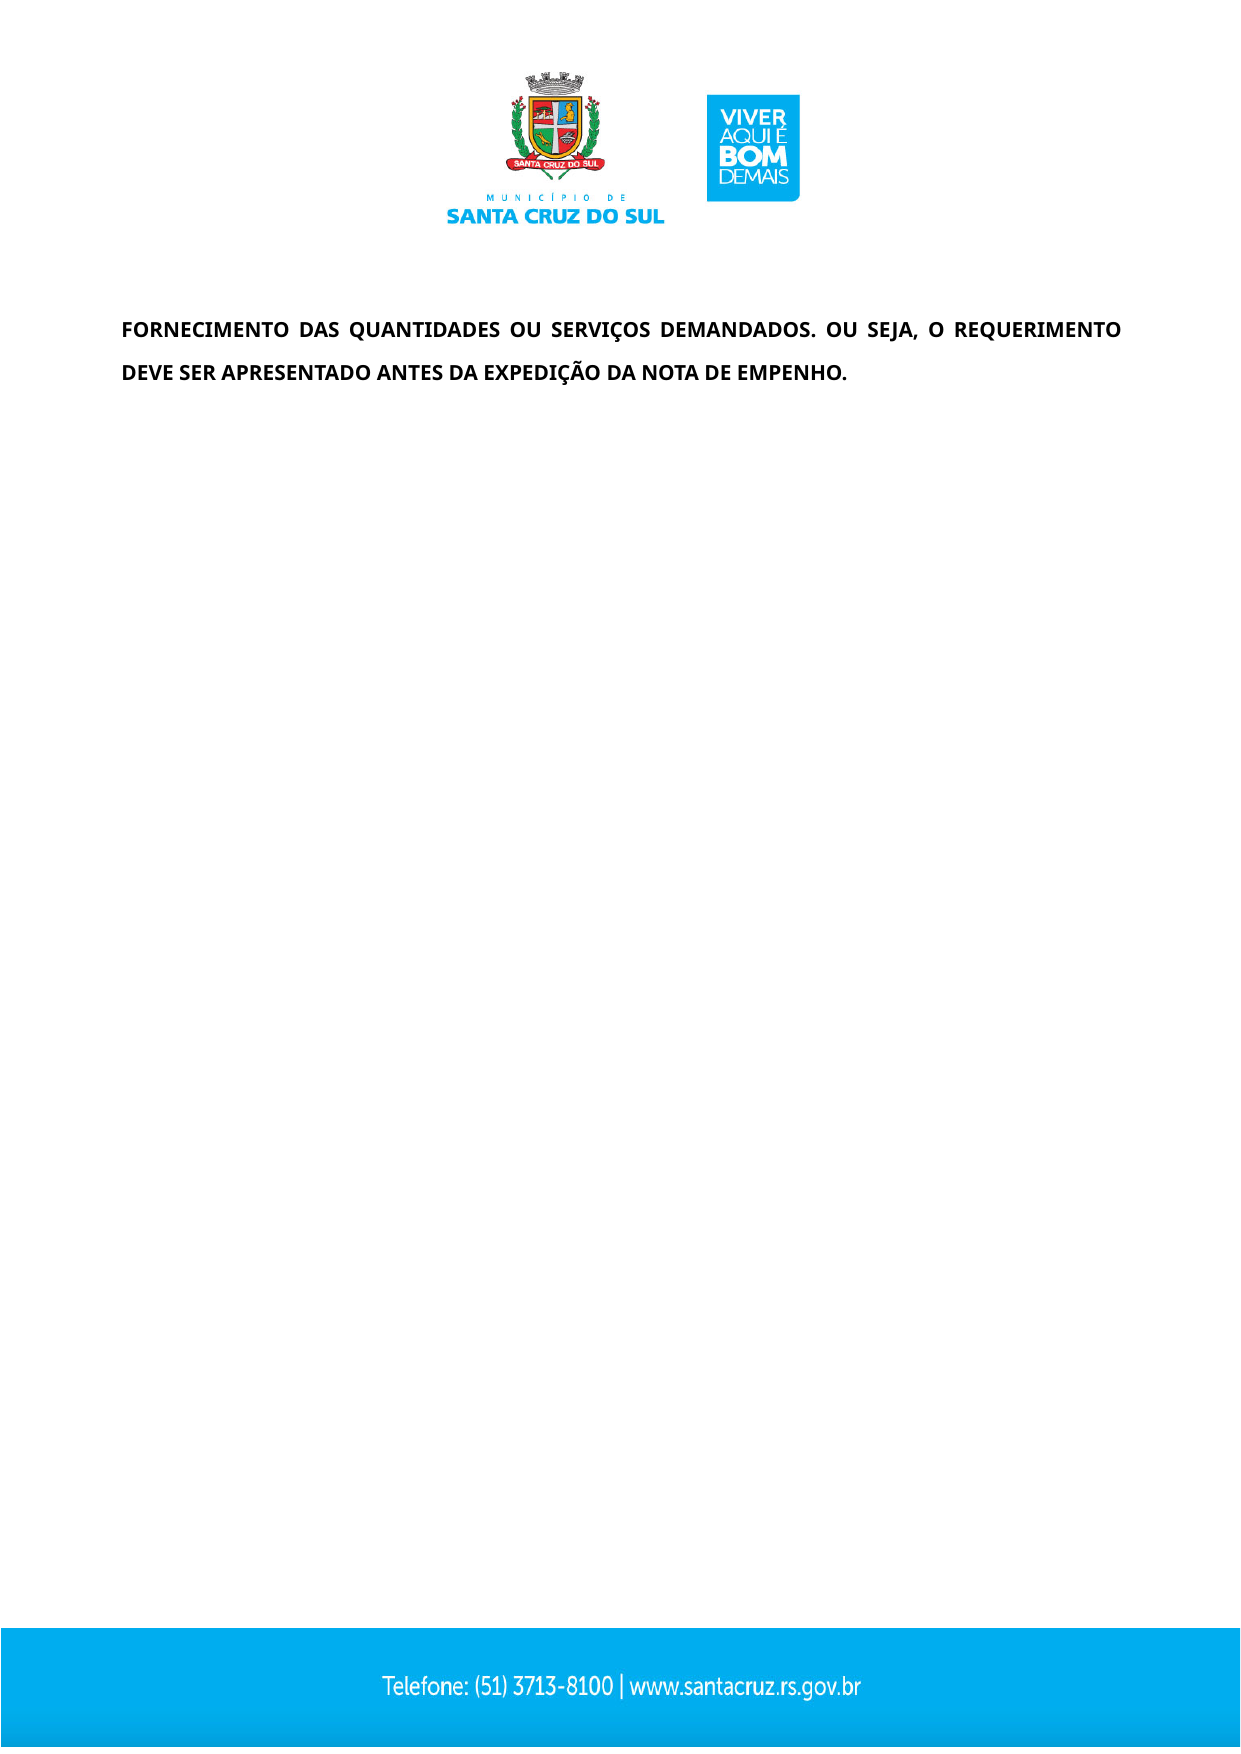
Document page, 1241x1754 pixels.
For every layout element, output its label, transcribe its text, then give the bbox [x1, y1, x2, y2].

picture [706, 1682, 714, 1694]
picture [726, 1682, 732, 1694]
picture [580, 1677, 587, 1694]
picture [546, 1682, 555, 1695]
picture [536, 1677, 544, 1694]
picture [766, 1689, 774, 1694]
picture [590, 1676, 600, 1695]
picture [844, 1682, 852, 1693]
text FORNECIMENTO DAS QUANTIDADES OU SERVIÇOS DEMANDADOS. OU SEJA, O REQUERIMENTO DEVE SER APRESENTADO ANTES DA EXPEDIÇÃO DA NOTA DE EMPENHO. [120, 315, 1122, 386]
picture [782, 1682, 787, 1694]
picture [493, 1677, 501, 1694]
picture [410, 1685, 419, 1694]
picture [439, 65, 809, 230]
picture [383, 1677, 394, 1694]
picture [747, 1682, 759, 1694]
picture [691, 1688, 697, 1695]
picture [685, 1682, 691, 1689]
picture [526, 1677, 534, 1684]
picture [442, 1682, 451, 1694]
picture [394, 1682, 403, 1691]
picture [698, 1684, 702, 1694]
